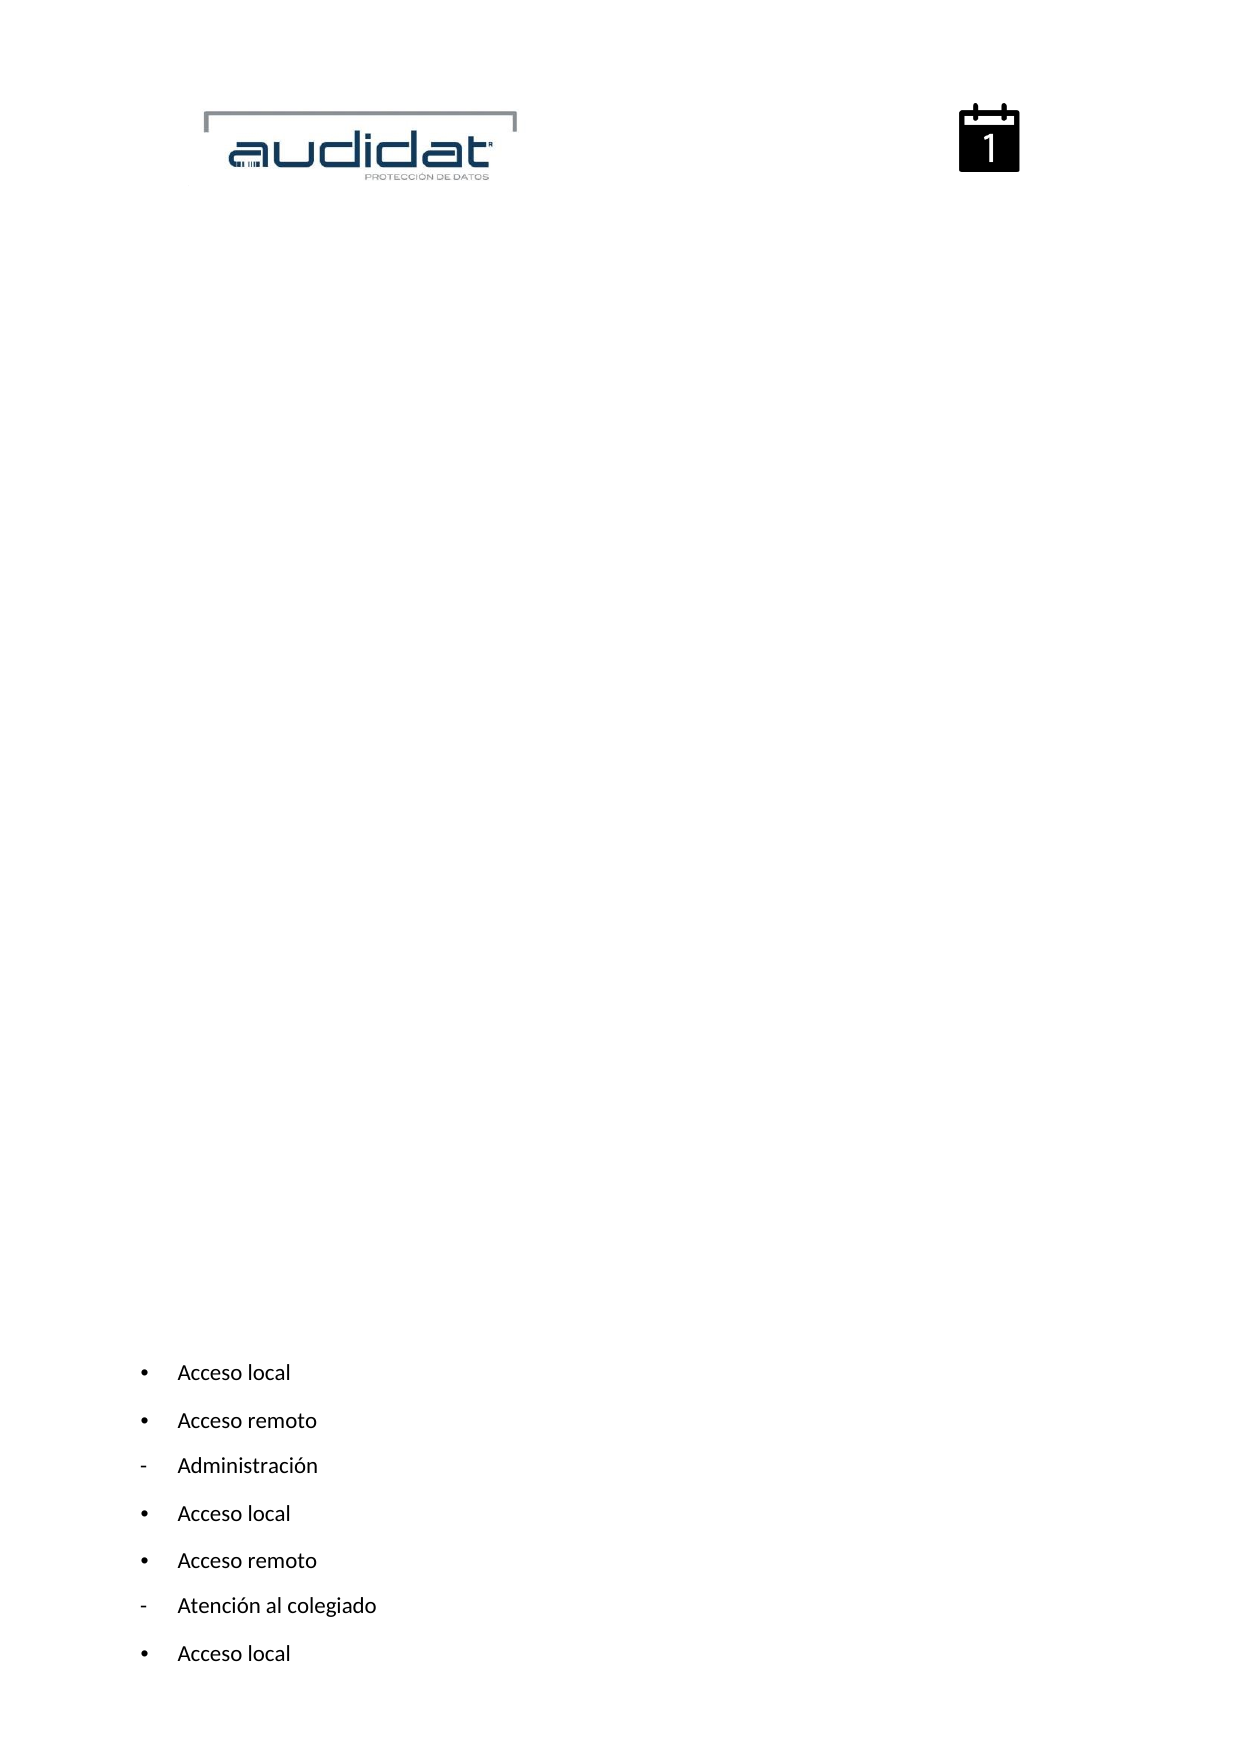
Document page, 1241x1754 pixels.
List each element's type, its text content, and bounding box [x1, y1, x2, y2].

list Acceso local [140, 1499, 1064, 1527]
list Acceso local [140, 1639, 1064, 1667]
list Acceso local [140, 1358, 1064, 1386]
list Acceso remoto [140, 1406, 1064, 1434]
list Administración [140, 1451, 1064, 1479]
list Acceso remoto [140, 1547, 1064, 1574]
list Atención al colegiado [140, 1592, 1064, 1620]
